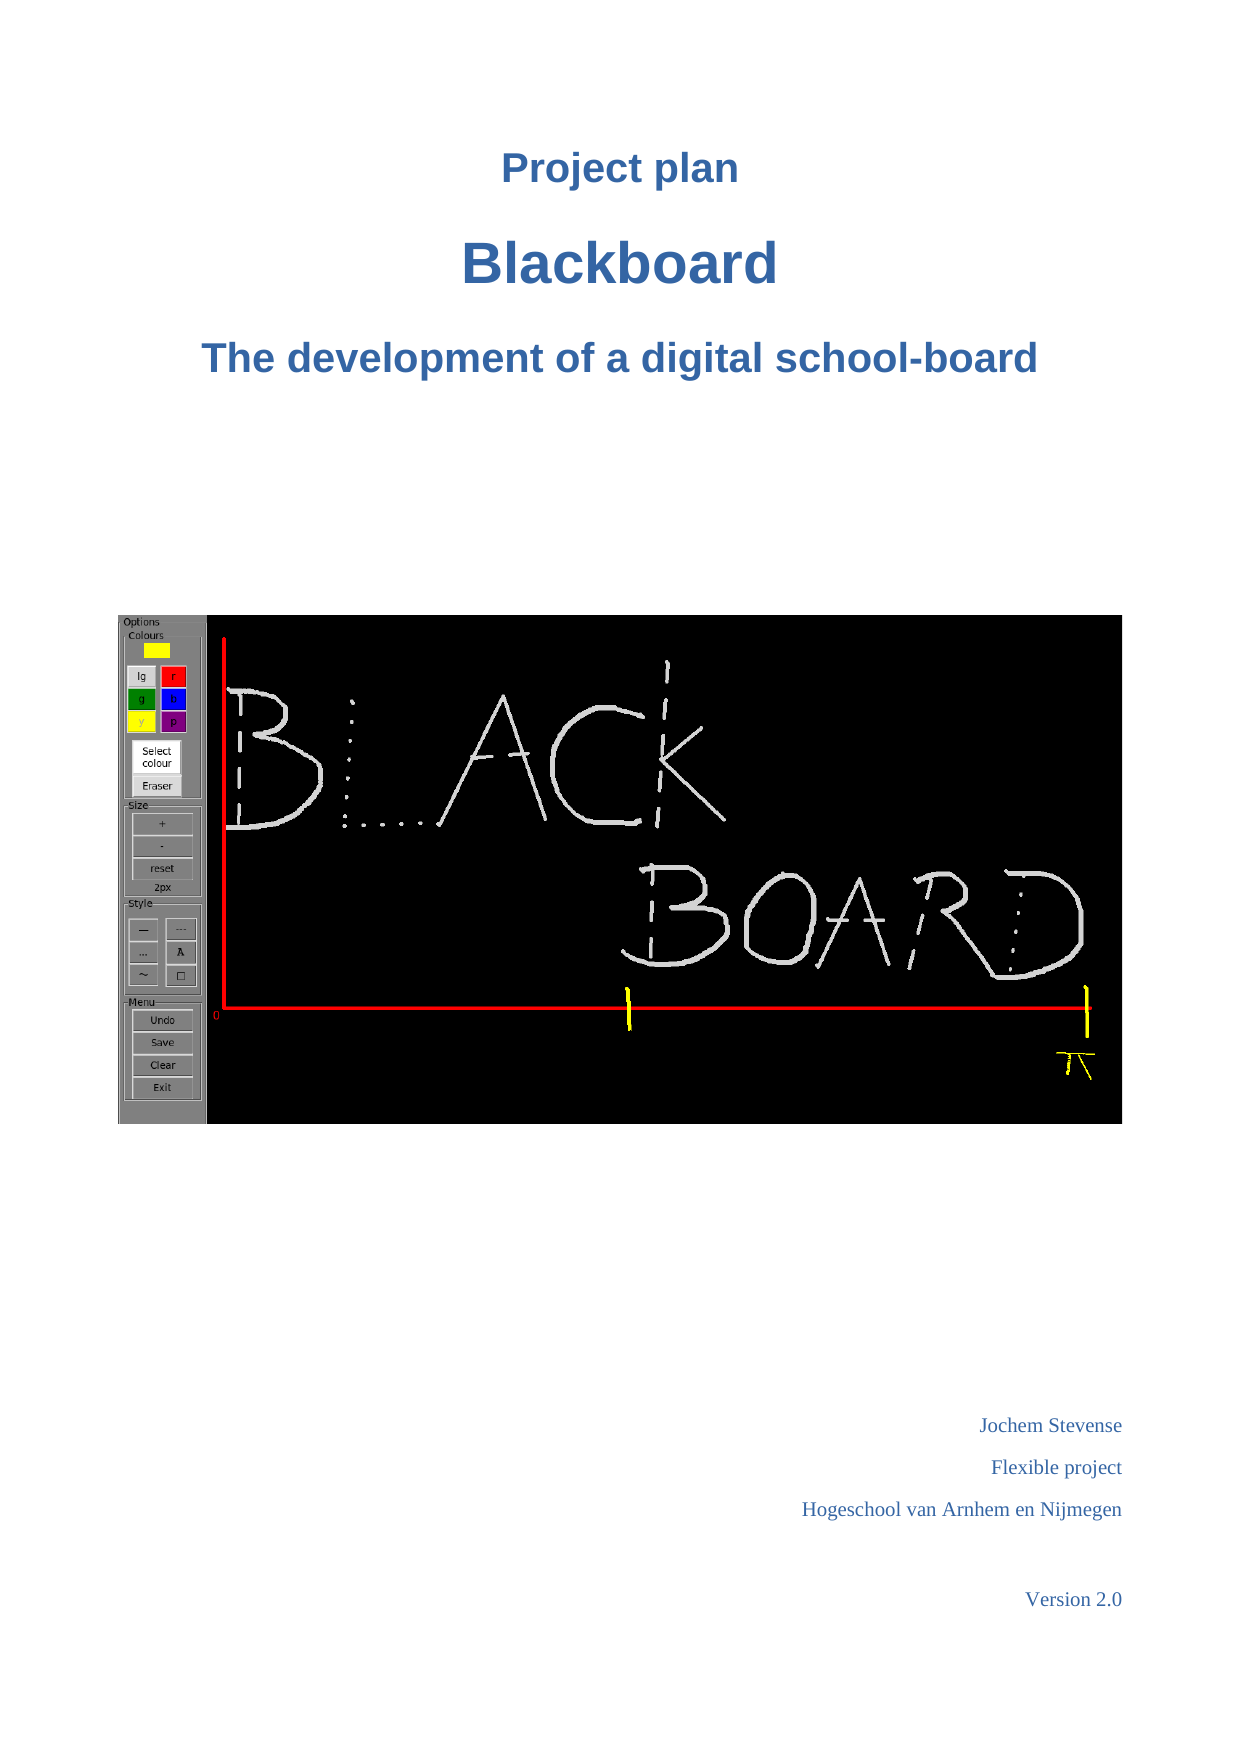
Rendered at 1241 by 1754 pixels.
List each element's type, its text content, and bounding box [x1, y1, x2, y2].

text Flexible project [118, 1455, 1122, 1479]
text Version 2.0 [118, 1587, 1122, 1611]
title Blackboard [118, 228, 1122, 296]
picture [118, 615, 1123, 1124]
title The development of a digital school-board [118, 333, 1122, 381]
text Hogeschool van Arnhem en Nijmegen [118, 1497, 1122, 1521]
text Jochem Stevense [118, 1413, 1122, 1437]
title Project plan [118, 143, 1122, 191]
